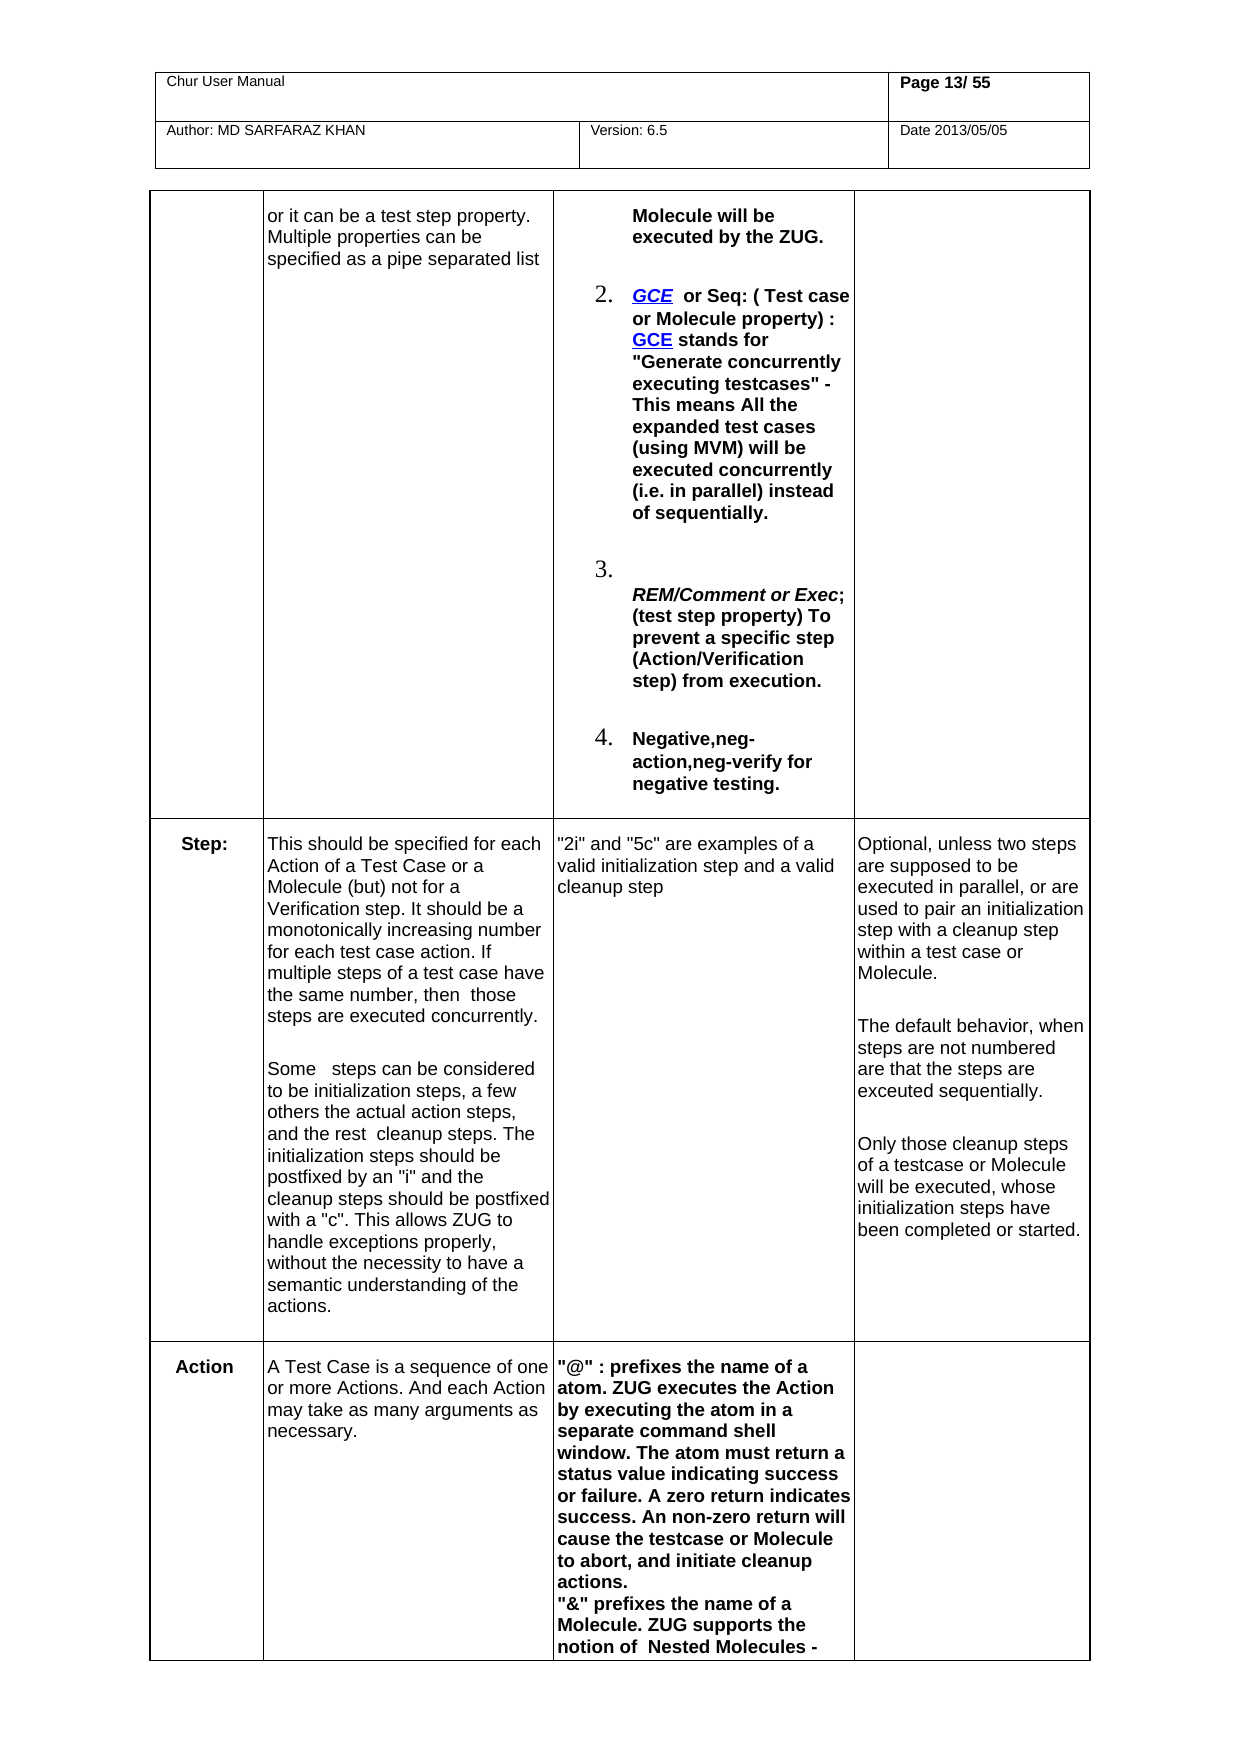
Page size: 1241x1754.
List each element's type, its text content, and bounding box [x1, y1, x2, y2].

table_cell A Test Case is a sequence of one or more Actions. And each Action may take as many arguments as necessary. [264, 1342, 553, 1660]
table_cell This should be specified for each Action of a Test Case or a Molecule (but) not for a Verification step. It should be a monotonically increasing number for each test case action. If multiple steps of a test case have the same number, then those steps are executed concurrently. Some steps can be considered to be initialization steps, a few others the actual action steps, and the rest cleanup steps. The initialization steps should be postfixed by an "i" and the cleanup steps should be postfixed with a "c". This allows ZUG to handle exceptions properly, without the necessity to have a semantic understanding of the actions. [264, 819, 553, 1341]
table_cell [855, 1342, 1089, 1660]
table_cell Step: [151, 819, 263, 1341]
table_cell [855, 191, 1089, 818]
table_cell Optional, unless two steps are supposed to be executed in parallel, or are used to pair an initialization step with a cleanup step within a test case or Molecule. The default behavior, when steps are not numbered are that the steps are exceuted sequentially. Only those cleanup steps of a testcase or Molecule will be executed, whose initialization steps have been completed or started. [855, 819, 1089, 1341]
table_cell Action [151, 1342, 263, 1660]
table_cell or it can be a test step property. Multiple properties can be specified as a pipe separated list [264, 191, 553, 818]
table_cell "2i" and "5c" are examples of a valid initialization step and a valid cleanup step [554, 819, 854, 1341]
table_cell "@" : prefixes the name of a atom. ZUG executes the Action by executing the atom in a separate command shell window. The atom must return a status value indicating success or failure. A zero return indicates success. An non-zero return will cause the testcase or Molecule to abort, and initiate cleanup actions. "&" prefixes the name of a Molecule. ZUG supports the notion of Nested Molecules [554, 1342, 854, 1660]
table_cell [151, 191, 263, 818]
table_cell Molecule will be executed by the ZUG. GCE or Seq: ( Test case or Molecule property) : GCE stands for "Generate concurrently executing testcases" - This means All the expanded test cases (using MVM) will be executed concurrently (i.e. in parallel) instead of sequentially. REM/Comment or Exec; (test step property) To prevent a specific step (Action/Verification step) from execution. Negative,neg-action,neg-verify for negative testing. [554, 191, 854, 818]
